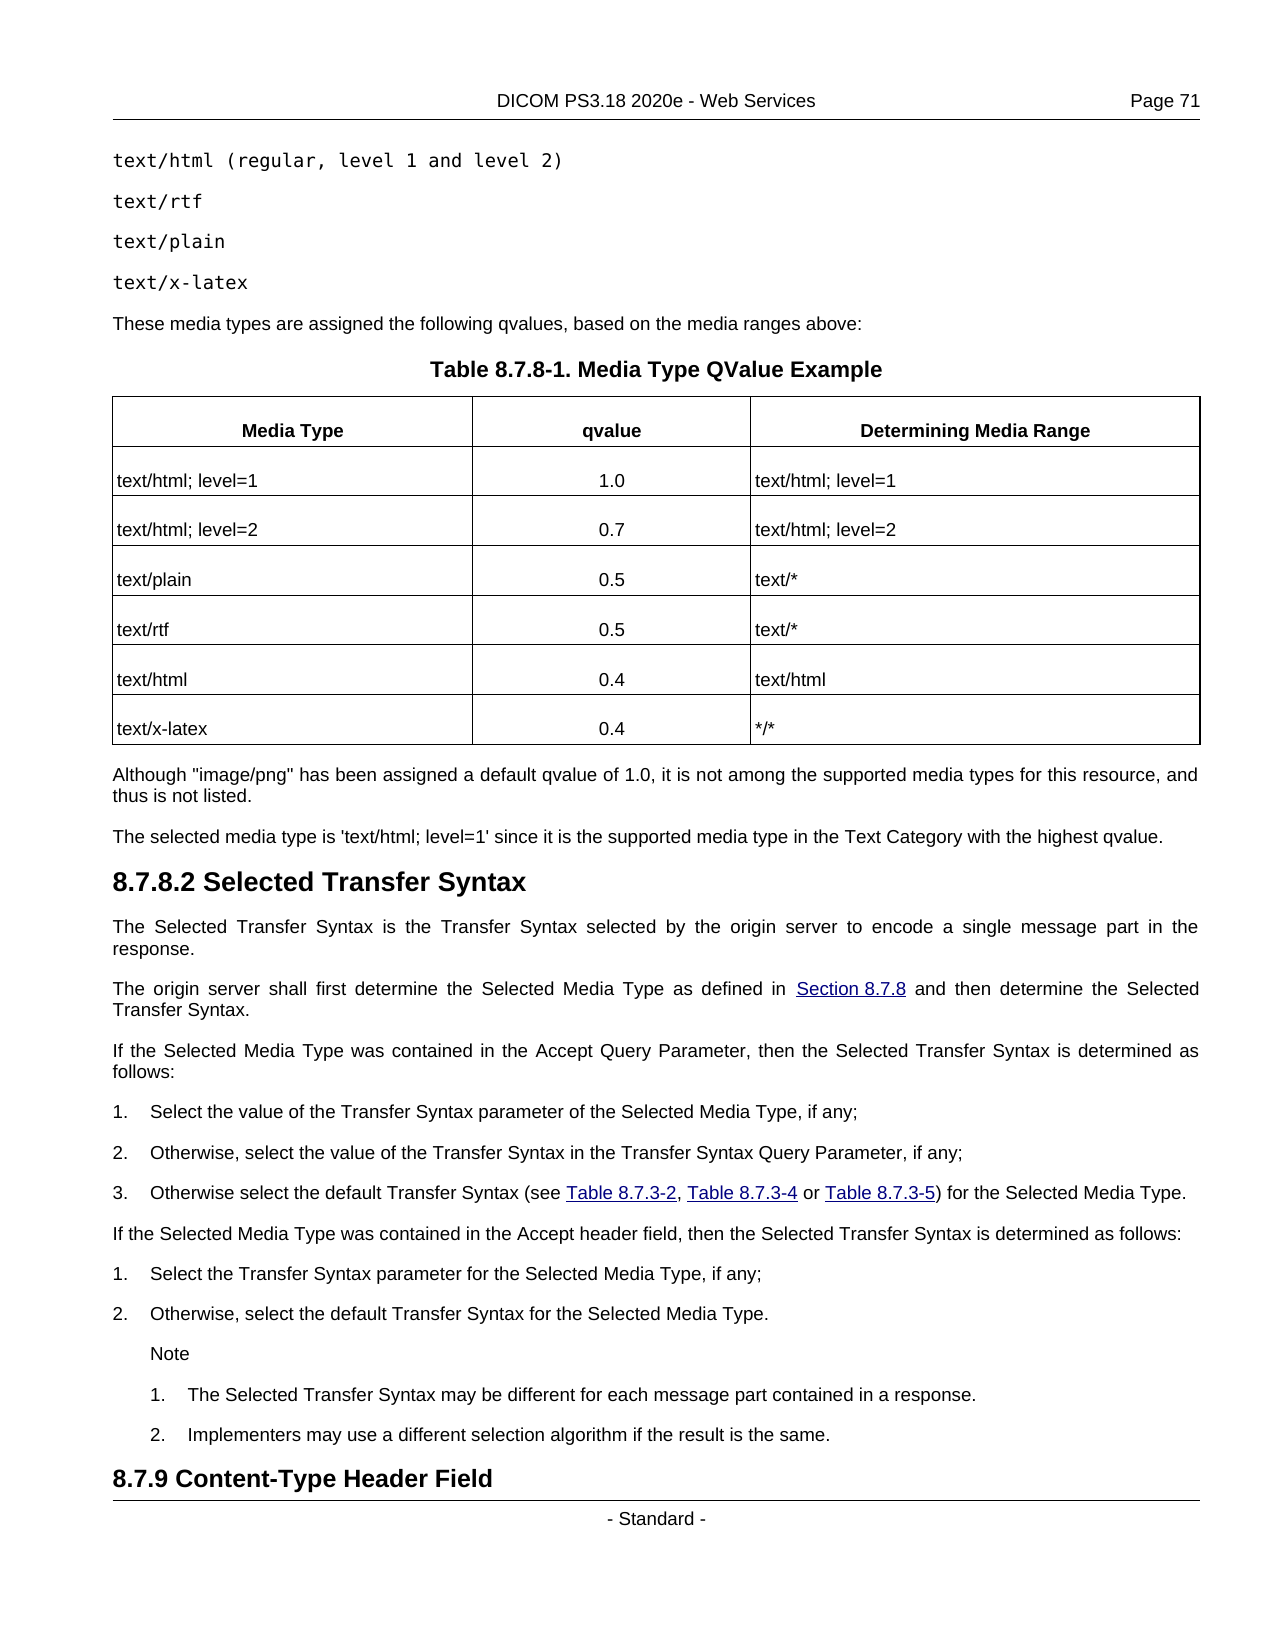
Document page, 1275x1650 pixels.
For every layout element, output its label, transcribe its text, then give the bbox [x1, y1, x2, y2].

text Table 8.7.8-1. Media Type QValue Example [112, 357, 1200, 382]
table_cell text/* [751, 596, 1199, 644]
table_header qvalue [473, 397, 750, 446]
table_cell 0.5 [473, 546, 750, 595]
text 2. Otherwise, select the default Transfer Syntax for the Selected Media Type. [112, 1303, 1200, 1324]
table_cell text/x-latex [113, 695, 472, 744]
table_cell text/* [751, 546, 1199, 595]
table_cell */* [751, 695, 1199, 744]
table_cell 0.4 [473, 645, 750, 694]
text text/plain [112, 231, 1200, 253]
text The selected media type is 'text/html; level=1' since it is the supported media type in the Text Category with the highest qvalue. [112, 825, 1200, 847]
table_cell 0.7 [473, 496, 750, 545]
text 1. The Selected Transfer Syntax may be different for each message part contained in a response. [150, 1383, 1162, 1405]
text Note [150, 1343, 1162, 1365]
table_header Determining Media Range [751, 397, 1199, 446]
text 3. Otherwise select the default Transfer Syntax (see Table 8.7.3-2, Table 8.7.3-4 or Table 8.7.3-5) for the Selected Media Type. [112, 1182, 1200, 1203]
text 2. Implementers may use a different selection algorithm if the result is the same. [150, 1424, 1162, 1445]
text 8.7.8.2 Selected Transfer Syntax [112, 866, 1200, 897]
table_cell text/html; level=1 [751, 447, 1199, 495]
text text/x-latex [112, 272, 1200, 294]
text If the Selected Media Type was contained in the Accept Query Parameter, then the Selected Transfer Syntax is determined as follows: [112, 1039, 1200, 1083]
text 2. Otherwise, select the value of the Transfer Syntax in the Transfer Syntax Query Parameter, if any; [112, 1142, 1200, 1163]
table_cell text/html [751, 645, 1199, 694]
table_header Media Type [113, 397, 472, 446]
table_cell text/plain [113, 546, 472, 595]
text 1. Select the Transfer Syntax parameter for the Selected Media Type, if any; [112, 1263, 1200, 1284]
text 1. Select the value of the Transfer Syntax parameter of the Selected Media Type, if any; [112, 1101, 1200, 1123]
text 8.7.9 Content-Type Header Field [112, 1464, 1200, 1493]
table_cell text/html; level=2 [751, 496, 1199, 545]
table_cell 1.0 [473, 447, 750, 495]
text These media types are assigned the following qvalues, based on the media ranges above: [112, 312, 1200, 334]
text text/html (regular, level 1 and level 2) [112, 150, 1200, 172]
table_cell text/html [113, 645, 472, 694]
text If the Selected Media Type was contained in the Accept header field, then the Selected Transfer Syntax is determined as follows: [112, 1222, 1200, 1244]
text The Selected Transfer Syntax is the Transfer Syntax selected by the origin server to encode a single message part in the response. [112, 916, 1200, 959]
table_cell text/html; level=1 [113, 447, 472, 495]
table_cell text/html; level=2 [113, 496, 472, 545]
table_cell 0.5 [473, 596, 750, 644]
table_cell 0.4 [473, 695, 750, 744]
text The origin server shall first determine the Selected Media Type as defined in Section 8.7.8 and then determine the Selected Transfer Syntax. [112, 978, 1200, 1021]
table_cell text/rtf [113, 596, 472, 644]
text Although "image/png" has been assigned a default qvalue of 1.0, it is not among the supported media types for this resource, and thus is not listed. [112, 763, 1200, 807]
text text/rtf [112, 191, 1200, 212]
